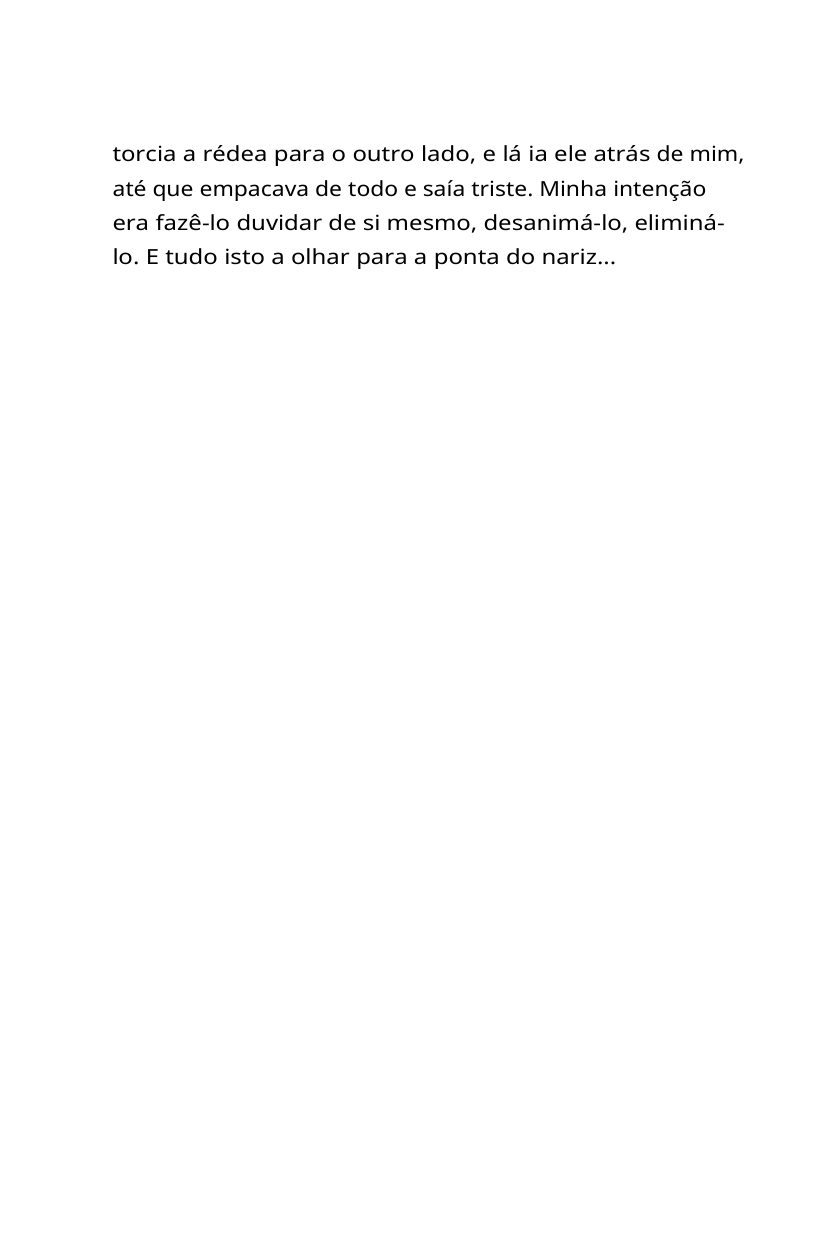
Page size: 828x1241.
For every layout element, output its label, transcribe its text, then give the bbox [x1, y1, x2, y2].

text torcia a rédea para o outro lado, e lá ia ele atrás de mim, até que empacava de todo e saía triste. Minha intenção era fazê-lo duvidar de si mesmo, desanimá-lo, eliminá-lo. E tudo isto a olhar para a ponta do nariz... [104, 139, 745, 270]
